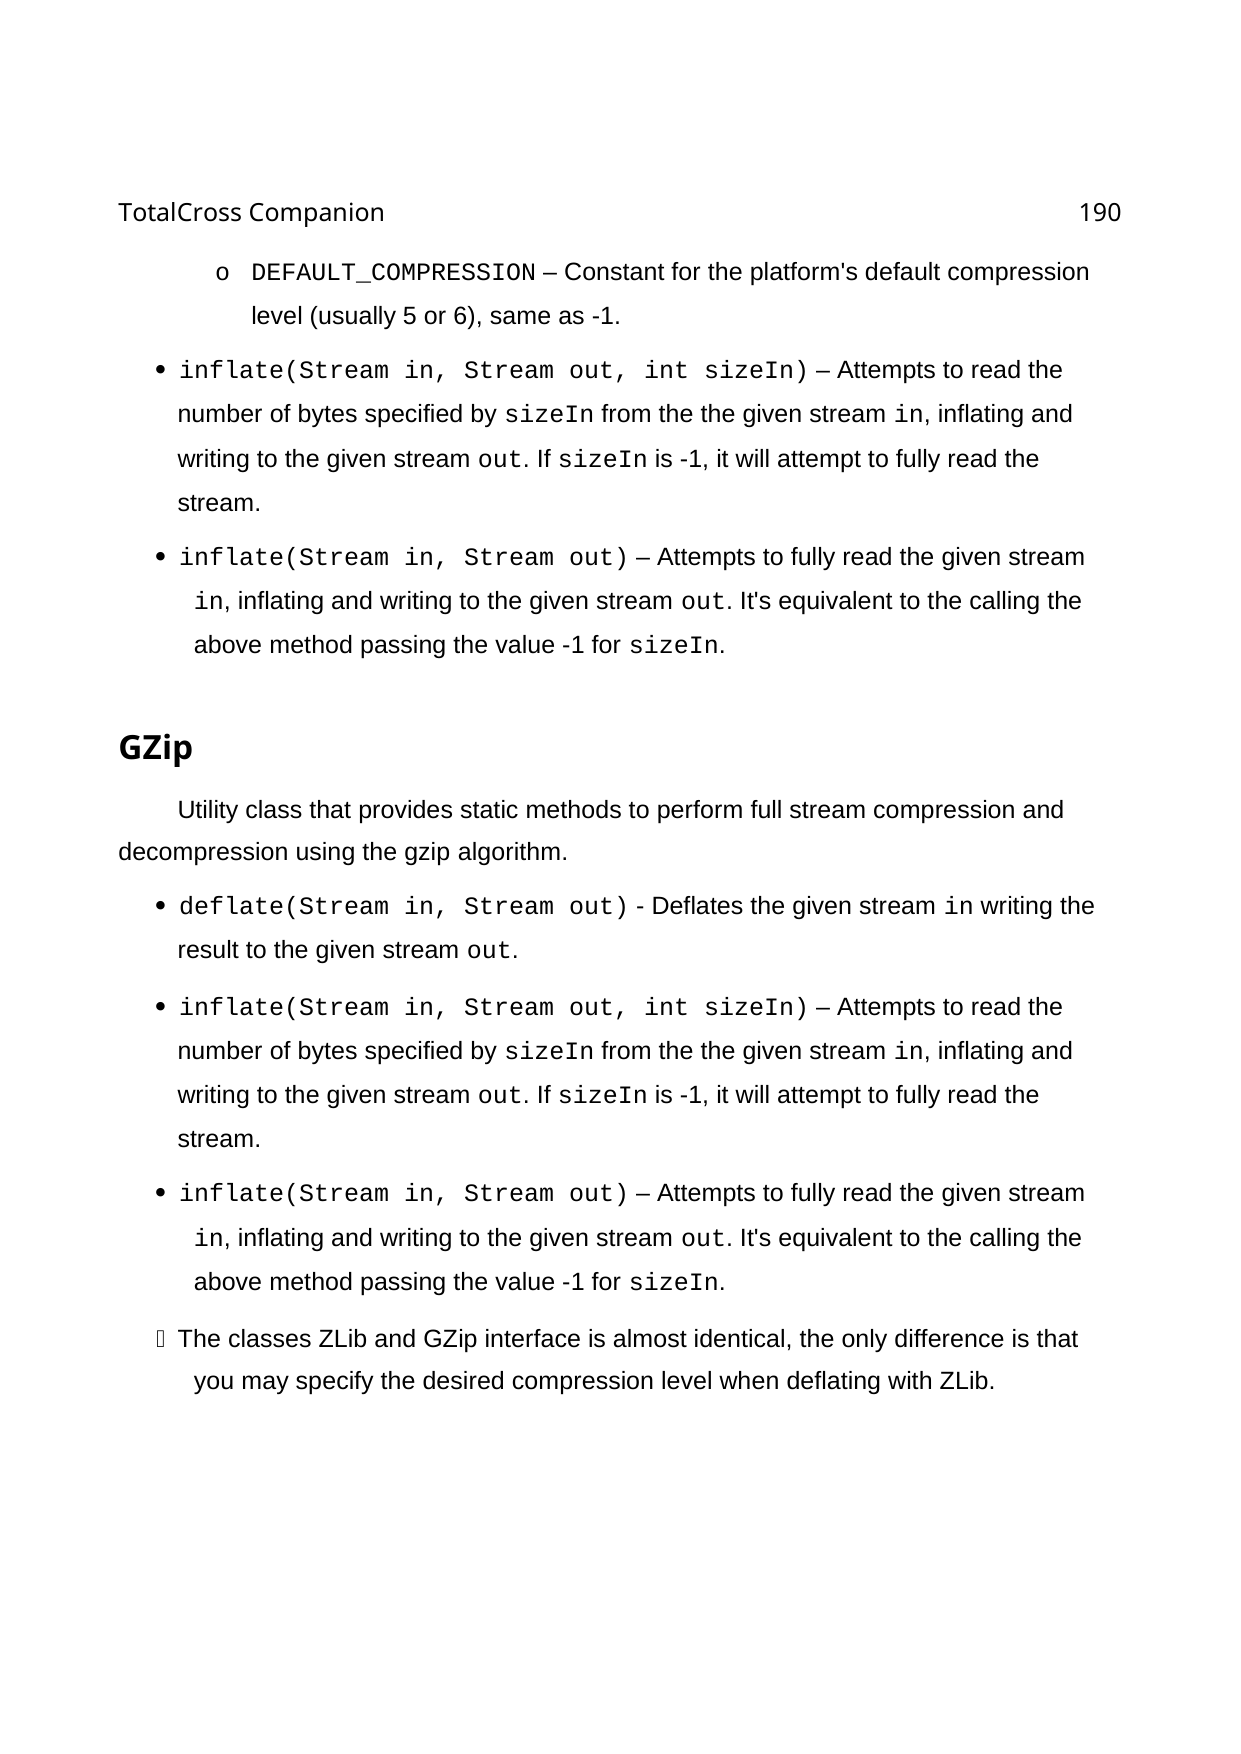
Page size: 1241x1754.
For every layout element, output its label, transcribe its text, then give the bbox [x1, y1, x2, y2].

subtitle GZip [118, 723, 1122, 769]
list inflate(Stream in, Stream out, int sizeIn) – Attempts to read the number of bytes specified by sizeIn from the the given stream in, inflating and writing to the given stream out. If sizeIn is -1, it will attempt to fully read the stream. [156, 993, 1122, 1153]
list deflate(Stream in, Stream out) - Deflates the given stream in writing the result to the given stream out. [156, 892, 1122, 966]
list The classes ZLib and GZip interface is almost identical, the only difference is that you may specify the desired compression level when deflating with ZLib. [156, 1325, 1122, 1395]
list DEFAULT_COMPRESSION – Constant for the platform's default compression level (usually 5 or 6), same as -1. [215, 258, 1122, 330]
list inflate(Stream in, Stream out) – Attempts to fully read the given stream in, inflating and writing to the given stream out. It's equivalent to the calling the above method passing the value -1 for sizeIn. [156, 1179, 1122, 1298]
text Utility class that provides static methods to perform full stream compression and decompression using the gzip algorithm. [118, 796, 1122, 866]
list inflate(Stream in, Stream out) – Attempts to fully read the given stream in, inflating and writing to the given stream out. It's equivalent to the calling the above method passing the value -1 for sizeIn. [156, 542, 1122, 661]
list inflate(Stream in, Stream out, int sizeIn) – Attempts to read the number of bytes specified by sizeIn from the the given stream in, inflating and writing to the given stream out. If sizeIn is -1, it will attempt to fully read the stream. [156, 356, 1122, 517]
